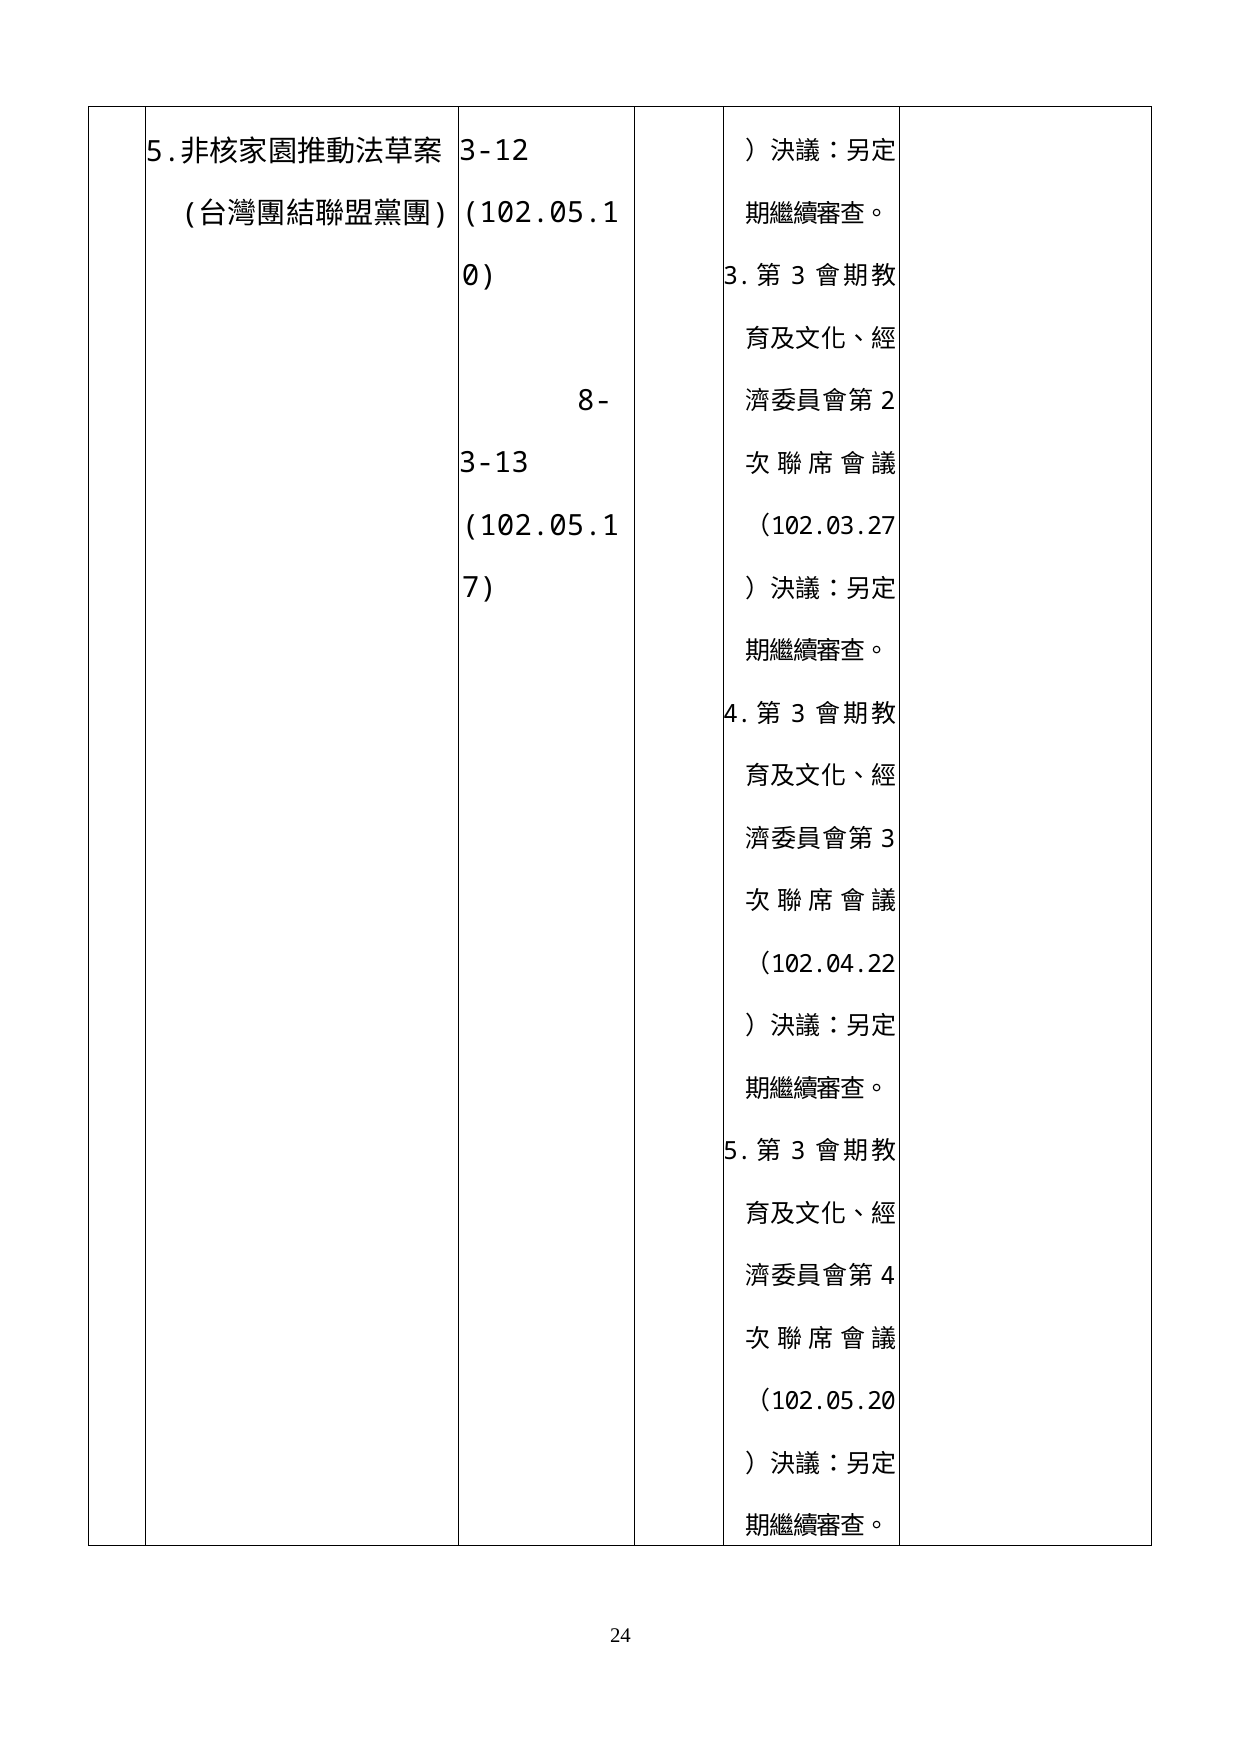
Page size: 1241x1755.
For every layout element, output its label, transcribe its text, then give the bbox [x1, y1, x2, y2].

table_cell ）決議：另定期繼續審查。 3.第3會期教育及文化、經濟委員會第2次聯席會議（102.03.27）決議：另定期繼續審查。 4.第3會期教育及文化、經濟委員會第3次聯席會議（102.04.22）決議：另定期繼續審查。 5.第3會期教育及文化、經濟委員會第4次聯席會議（102.05.20）決議：另定期繼續審查。 [724, 107, 899, 1544]
table_cell 3-12 (102.05.10) 8-3-13 (102.05.17) [459, 107, 634, 1544]
table_cell 5.非核家園推動法草案 (台灣團結聯盟黨團) [146, 107, 458, 1544]
table_cell [900, 107, 1151, 1544]
table_cell [89, 107, 145, 1544]
table_cell [635, 107, 723, 1544]
